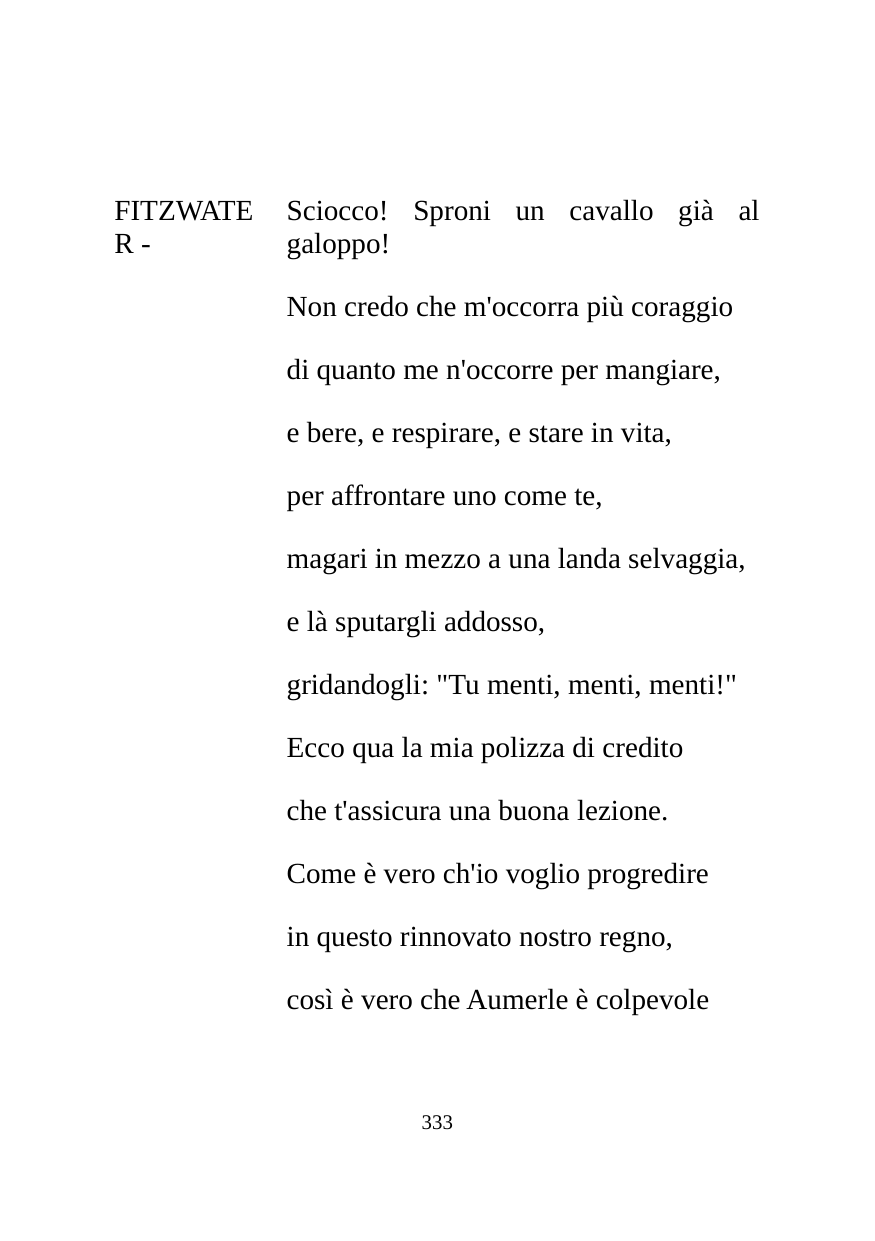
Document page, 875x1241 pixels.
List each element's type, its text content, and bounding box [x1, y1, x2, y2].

table_cell FITZWATER - [106, 185, 279, 1053]
table_cell Sciocco! Sproni un cavallo già al galoppo! Non credo che m'occorra più coraggio di quanto me n'occorre per mangiare, e bere, e respirare, e stare in vita, per affrontare uno come te, magari in mezzo a una landa selvaggia, e là sputargli addosso, gridandogli: "Tu menti, menti, menti!" Ecco qua la mia polizza di credito che t'assicura una buona lezione. Come è vero ch'io voglio progredire in questo rinnovato nostro regno, così è vero che Aumerle è colpevole [279, 185, 768, 1053]
table_cell [106, 106, 279, 185]
table_cell [279, 106, 768, 185]
